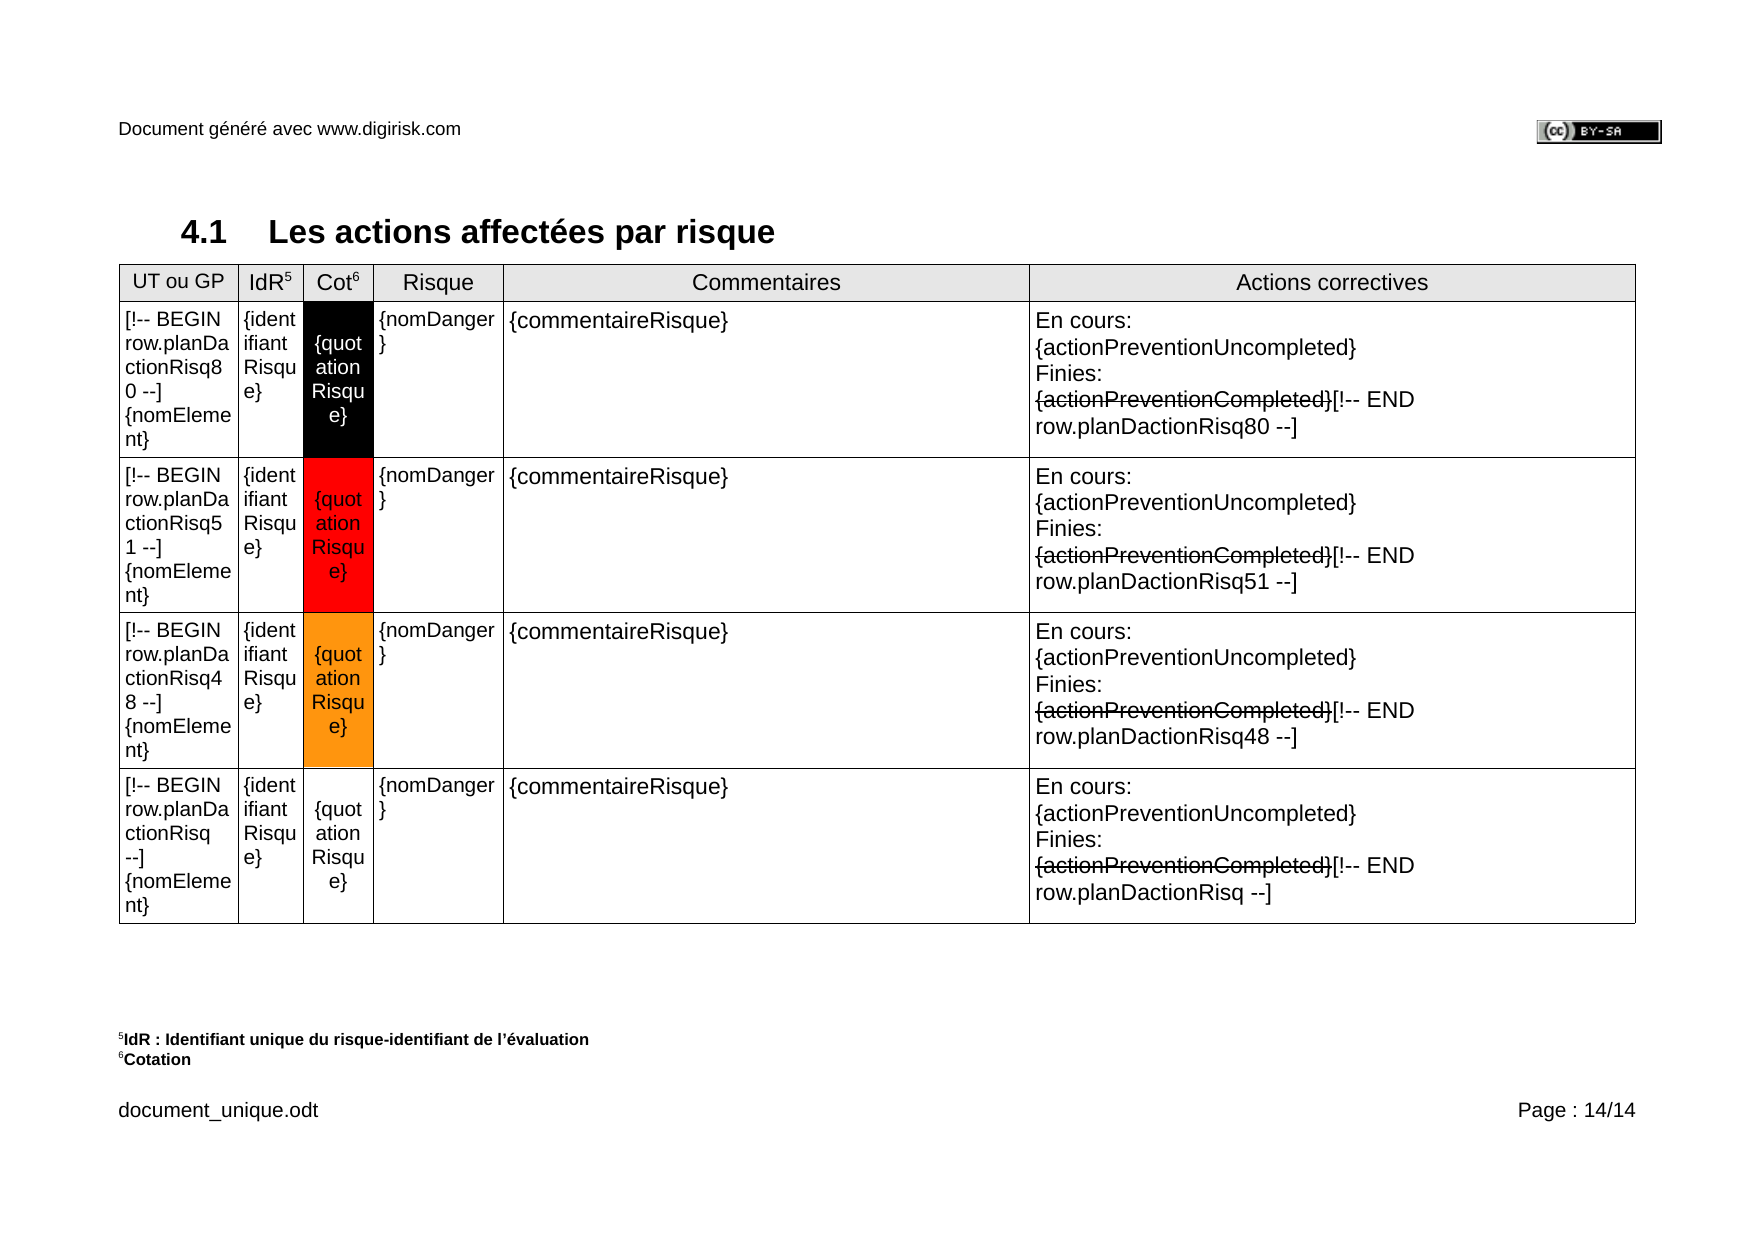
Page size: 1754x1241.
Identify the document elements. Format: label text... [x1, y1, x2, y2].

table_header Risque [374, 265, 503, 301]
table_cell [!-- BEGIN row.planDactionRisq48 --]{nomElement} [120, 613, 238, 767]
table_cell [!-- BEGIN row.planDactionRisq80 --]{nomElement} [120, 302, 238, 457]
picture [1536, 120, 1662, 144]
table_cell {nomDanger} [374, 613, 503, 767]
table_cell {identifiantRisque} [239, 458, 303, 612]
table_cell {nomDanger} [374, 302, 503, 457]
table_cell {commentaireRisque} [504, 458, 1029, 612]
table_cell {identifiantRisque} [239, 302, 303, 457]
table_cell {nomDanger} [374, 458, 503, 612]
table_cell [!-- BEGIN row.planDactionRisq51 --]{nomElement} [120, 458, 238, 612]
table_cell {commentaireRisque} [504, 613, 1029, 767]
subtitle Les actions affectées par risque [181, 213, 1636, 251]
table_cell {commentaireRisque} [504, 769, 1029, 923]
table_header UT ou GP [120, 265, 238, 301]
table_cell {identifiantRisque} [239, 613, 303, 767]
table_header Commentaires [504, 265, 1029, 301]
table_cell {quotationRisque} [304, 302, 373, 457]
table_cell En cours: {actionPreventionUncompleted} Finies: {actionPreventionCompleted}[!-- END row.planDactionRisq80 --] [1030, 302, 1635, 457]
table_cell {quotationRisque} [304, 613, 373, 767]
table_cell En cours: {actionPreventionUncompleted} Finies: {actionPreventionCompleted}[!-- END row.planDactionRisq --] [1030, 769, 1635, 923]
table_cell {quotationRisque} [304, 458, 373, 612]
table_cell En cours: {actionPreventionUncompleted} Finies: {actionPreventionCompleted}[!-- END row.planDactionRisq51 --] [1030, 458, 1635, 612]
table_cell [!-- BEGIN row.planDactionRisq --]{nomElement} [120, 769, 238, 923]
table_cell {quotationRisque} [304, 769, 373, 923]
table_cell {commentaireRisque} [504, 302, 1029, 457]
table_header Cot [304, 265, 373, 301]
table_cell {nomDanger} [374, 769, 503, 923]
table_cell {identifiantRisque} [239, 769, 303, 923]
table_cell En cours: {actionPreventionUncompleted} Finies: {actionPreventionCompleted}[!-- END row.planDactionRisq48 --] [1030, 613, 1635, 767]
table_header Actions correctives [1030, 265, 1635, 301]
table_header IdR [239, 265, 303, 301]
